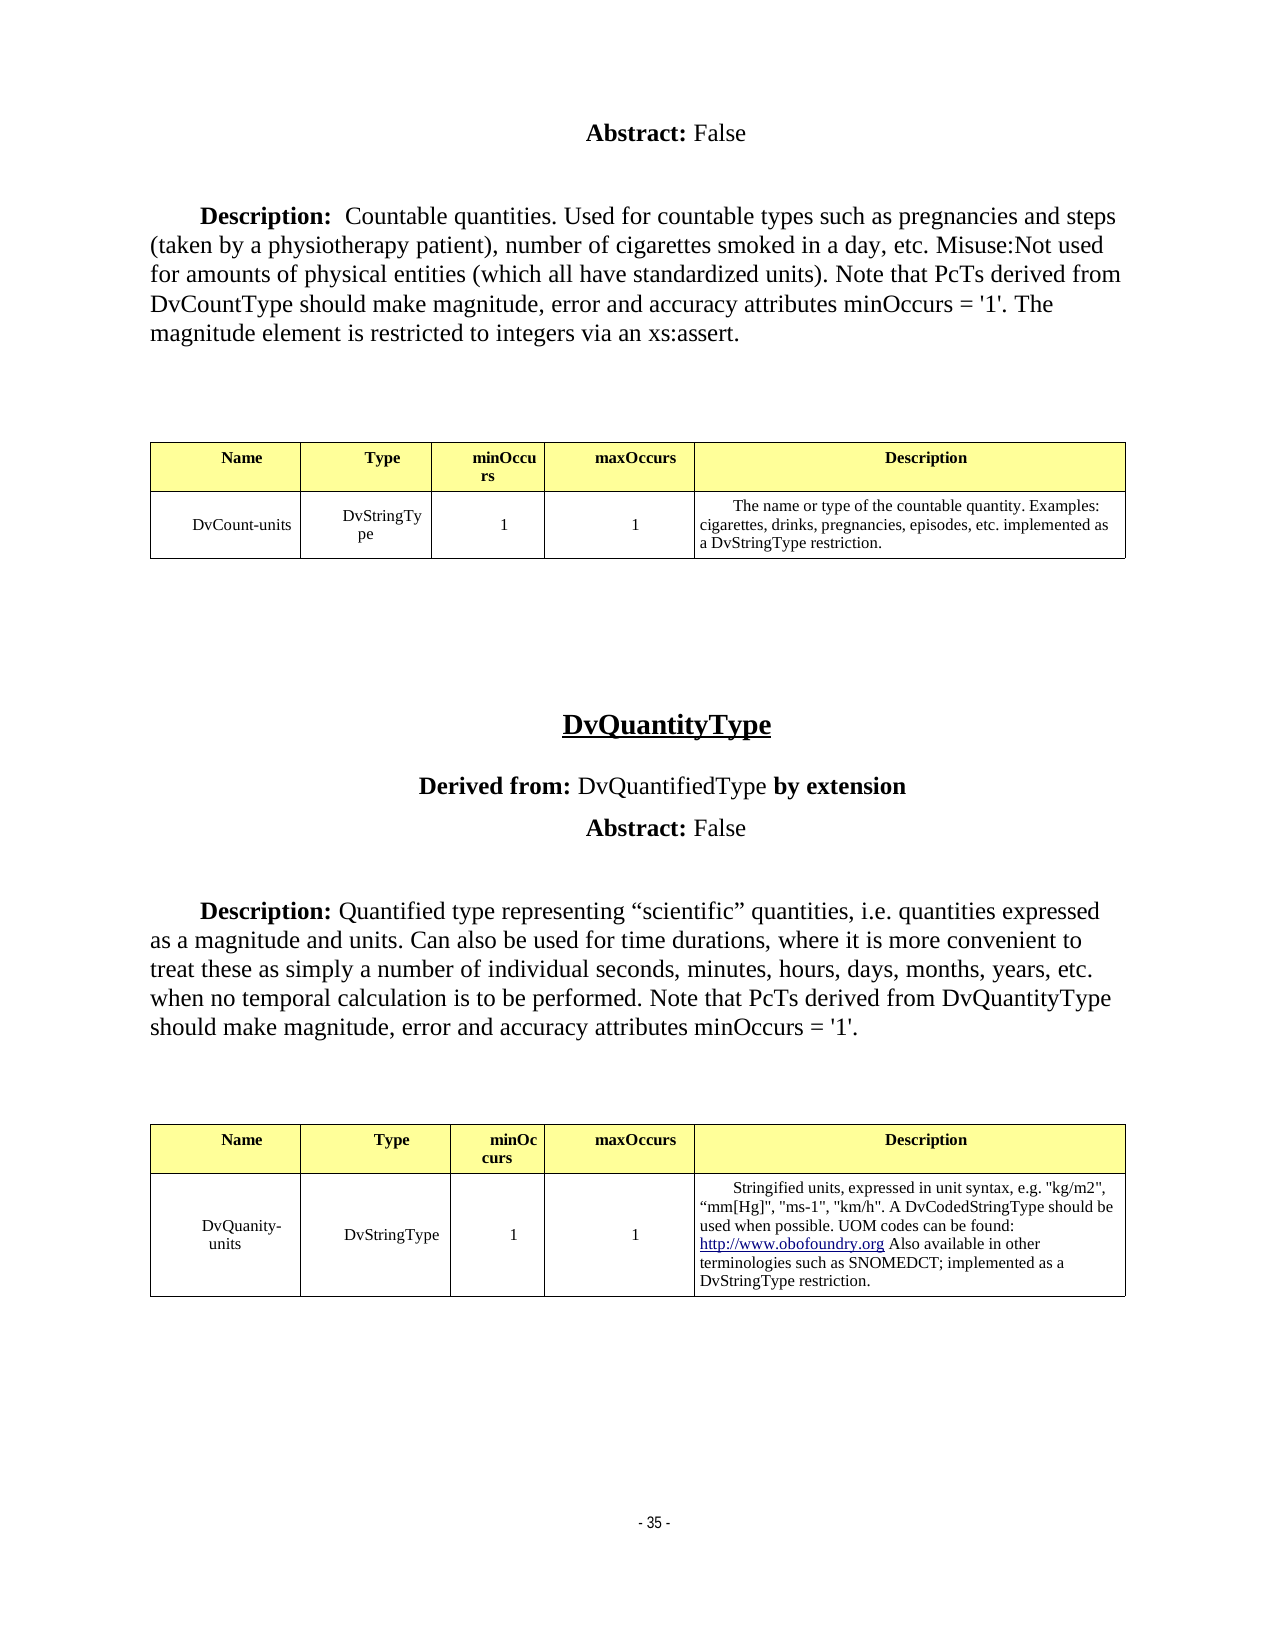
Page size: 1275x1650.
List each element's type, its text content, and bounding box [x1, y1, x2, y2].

table_header minOccurs [432, 443, 544, 491]
table_cell 1 [545, 1174, 694, 1296]
text Abstract: False [150, 813, 1125, 842]
table_cell DvStringType [301, 492, 431, 558]
text Abstract: False [150, 118, 1125, 147]
table_header Name [151, 443, 300, 491]
table_cell 1 [432, 492, 544, 558]
table_cell 1 [451, 1174, 544, 1296]
table_header Description [695, 443, 1125, 491]
text Description: Quantified type representing “scientific” quantities, i.e. quantities expressed as a magnitude and units. Can also be used for time durations, where it is more convenient to treat these as simply a number of individual seconds, minutes, hours, days, months, years, etc. when no temporal calculation is to be performed. Note that PcTs derived from DvQuantityType should make magnitude, error and accuracy attributes minOccurs = '1'. [150, 896, 1125, 1070]
table_cell The name or type of the countable quantity. Examples: cigarettes, drinks, pregnancies, episodes, etc. implemented as a DvStringType restriction. [695, 492, 1125, 558]
table_header maxOccurs [545, 443, 694, 491]
table_header Type [301, 1125, 450, 1173]
table_cell DvQuanity-units [151, 1174, 300, 1296]
table_cell Stringified units, expressed in unit syntax, e.g. "kg/m2", “mm[Hg]", "ms-1", "km/h". A DvCodedStringType should be used when possible. UOM codes can be found: http://www.obofoundry.org Also available in other terminologies such as SNOMEDCT; implemented as a DvStringType restriction. [695, 1174, 1125, 1296]
text DvQuantityType [150, 708, 1125, 741]
table_header minOccurs [451, 1125, 544, 1173]
table_cell DvStringType [301, 1174, 450, 1296]
table_header Name [151, 1125, 300, 1173]
text Description: Countable quantities. Used for countable types such as pregnancies and steps (taken by a physiotherapy patient), number of cigarettes smoked in a day, etc. Misuse:Not used for amounts of physical entities (which all have standardized units). Note that PcTs derived from DvCountType should make magnitude, error and accuracy attributes minOccurs = '1'. The magnitude element is restricted to integers via an xs:assert. [150, 201, 1125, 347]
table_header Description [695, 1125, 1125, 1173]
table_header Type [301, 443, 431, 491]
table_cell 1 [545, 492, 694, 558]
table_header maxOccurs [545, 1125, 694, 1173]
text Derived from: DvQuantifiedType by extension [150, 771, 1125, 800]
table_cell DvCount-units [151, 492, 300, 558]
